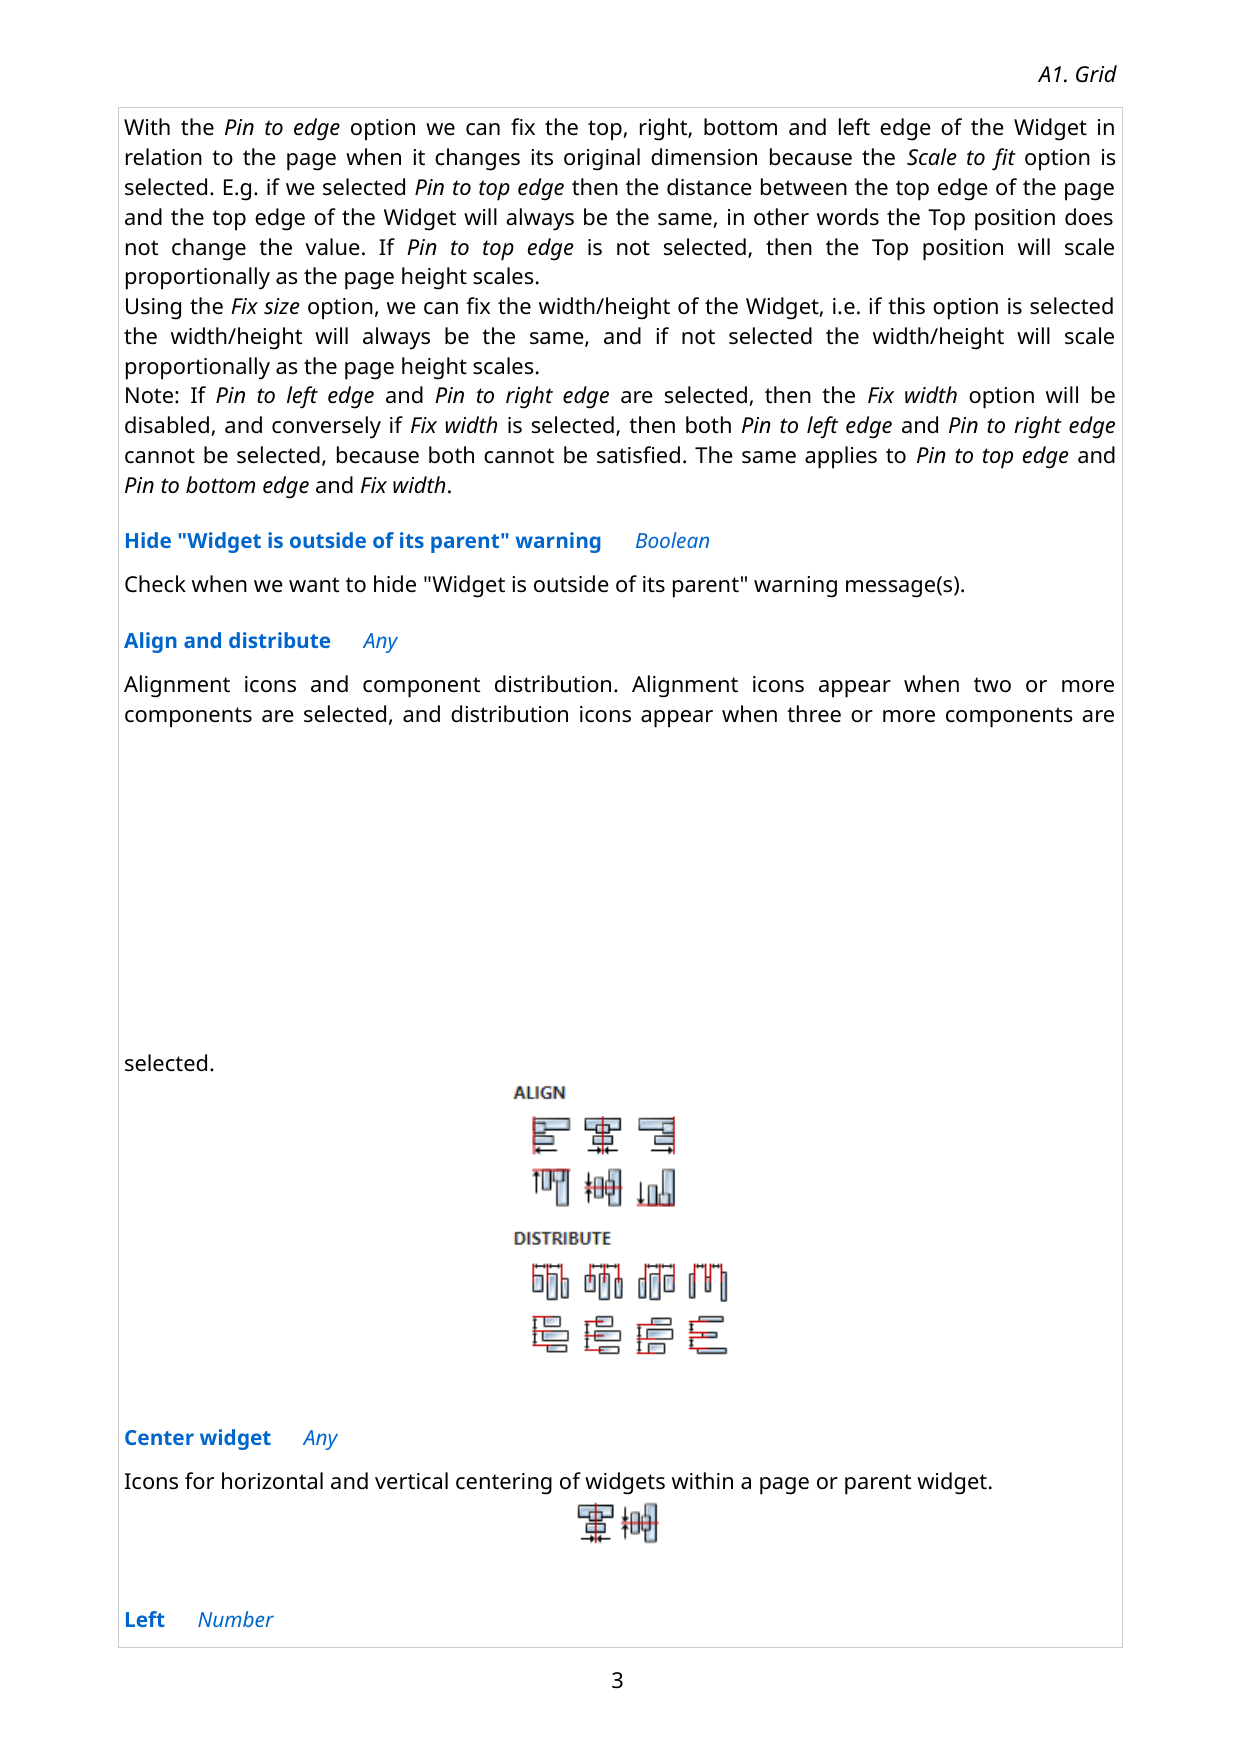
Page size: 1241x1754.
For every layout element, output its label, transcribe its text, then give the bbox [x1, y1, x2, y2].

table_cell With the Pin to edge option we can fix the top, right, bottom and left edge of the Widget in relation to the page when it changes its original dimension because the Scale to fit option is selected. E.g. if we selected Pin to top edge then the distance between the top edge of the page and the top edge of the Widget will always be the same, in other words the Top position does not change the value. If Pin to top edge is not selected, then the Top position will scale proportionally as the page height scales. Using the Fix size option, we can fix the width/height of the Widget, i.e. if this option is selected the width/height will always be the same, and if not selected the width/height will scale proportionally as the page height scales. Note: If Pin to left edge and Pin to right edge are selected, then the Fix width option will be disabled, and conversely if Fix width is selected, then both Pin to left edge and Pin to right edge cannot be selected, because both cannot be satisfied. The same applies to Pin to top edge and Pin to bottom edge and Fix width. Hide "Widget is outside of its parent" warning Boolean Check when we want to hide "Widget is outside of its parent" warning message(s). Align and distribute Any Alignment icons and component distribution. Alignment icons appear when two or more components are selected, and distribution icons appear when three or more components are selected. Center widget Any Icons for horizontal and vertical centering of widgets within a page or parent widget. Left Number [119, 108, 1122, 1647]
picture [490, 1077, 750, 1367]
picture [572, 1496, 668, 1550]
